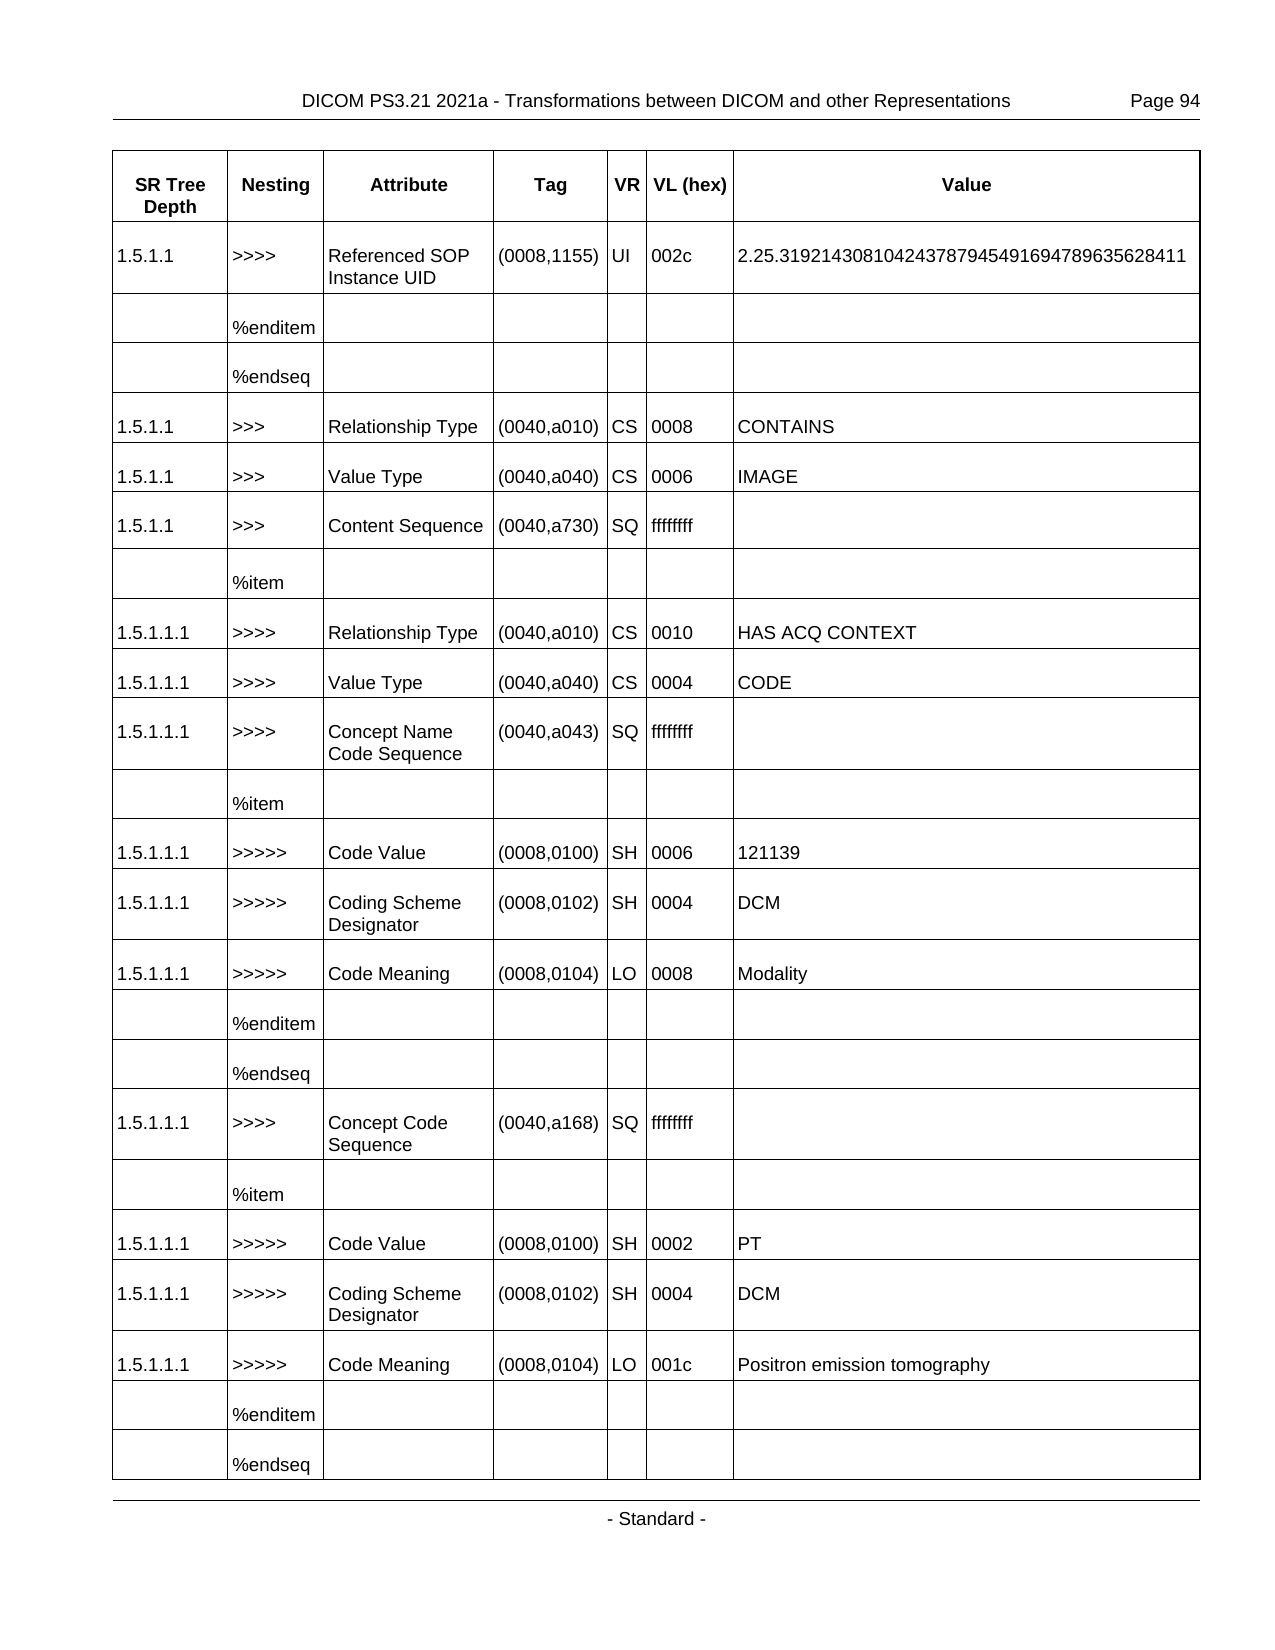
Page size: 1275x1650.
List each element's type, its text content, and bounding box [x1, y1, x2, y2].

table_cell >>>>> [228, 940, 323, 989]
table_cell [608, 1430, 646, 1479]
table_cell [647, 1381, 733, 1429]
table_cell 1.5.1.1.1 [113, 1331, 227, 1380]
table_header VL (hex) [647, 151, 733, 221]
table_cell [734, 1089, 1199, 1159]
table_cell >>>>> [228, 1331, 323, 1380]
table_cell [494, 1381, 607, 1429]
table_cell LO [608, 1331, 646, 1380]
table_cell 1.5.1.1.1 [113, 698, 227, 768]
table_cell Value Type [324, 443, 493, 491]
table_cell %item [228, 549, 323, 598]
table_cell [647, 1430, 733, 1479]
table_cell (0040,a043) [494, 698, 607, 768]
table_cell [113, 343, 227, 392]
table_cell 001c [647, 1331, 733, 1380]
table_cell 1.5.1.1.1 [113, 649, 227, 697]
table_cell [734, 1160, 1199, 1209]
table_cell (0008,0104) [494, 1331, 607, 1380]
table_cell Positron emission tomography [734, 1331, 1199, 1380]
table_header Value [734, 151, 1199, 221]
table_cell Coding Scheme Designator [324, 869, 493, 939]
table_cell 121139 [734, 819, 1199, 868]
table_cell [324, 990, 493, 1038]
table_cell 0006 [647, 819, 733, 868]
table_cell [324, 1040, 493, 1088]
table_cell DCM [734, 1260, 1199, 1330]
table_cell [647, 1040, 733, 1088]
table_cell [324, 343, 493, 392]
table_cell >>>>> [228, 1260, 323, 1330]
table_cell [113, 1381, 227, 1429]
table_cell CS [608, 599, 646, 647]
table_cell [494, 1430, 607, 1479]
table_cell 0004 [647, 649, 733, 697]
table_cell CS [608, 649, 646, 697]
table_cell %enditem [228, 1381, 323, 1429]
table_cell %endseq [228, 1040, 323, 1088]
table_cell 1.5.1.1 [113, 443, 227, 491]
table_cell >>>> [228, 599, 323, 647]
table_cell %item [228, 770, 323, 818]
table_cell [113, 1040, 227, 1088]
table_cell 0008 [647, 940, 733, 989]
table_cell ffffffff [647, 1089, 733, 1159]
table_cell (0040,a730) [494, 492, 607, 548]
table_cell >>> [228, 443, 323, 491]
table_cell 0004 [647, 1260, 733, 1330]
table_cell [608, 294, 646, 342]
table_cell (0008,1155) [494, 222, 607, 292]
table_cell Code Meaning [324, 940, 493, 989]
table_cell 0008 [647, 393, 733, 442]
table_cell 002c [647, 222, 733, 292]
table_cell [734, 1381, 1199, 1429]
table_cell >>>>> [228, 819, 323, 868]
table_cell SQ [608, 492, 646, 548]
table_cell [734, 1430, 1199, 1479]
table_cell >>>>> [228, 869, 323, 939]
table_cell [494, 549, 607, 598]
table_cell Concept Code Sequence [324, 1089, 493, 1159]
table_cell [113, 294, 227, 342]
table_cell [113, 770, 227, 818]
table_cell 1.5.1.1.1 [113, 1260, 227, 1330]
table_cell [608, 770, 646, 818]
table_cell >>>> [228, 222, 323, 292]
table_cell CONTAINS [734, 393, 1199, 442]
table_cell CS [608, 443, 646, 491]
table_cell HAS ACQ CONTEXT [734, 599, 1199, 647]
table_cell >>> [228, 393, 323, 442]
table_cell [113, 1430, 227, 1479]
table_cell [734, 990, 1199, 1038]
table_cell >>>> [228, 1089, 323, 1159]
table_cell 1.5.1.1.1 [113, 1210, 227, 1259]
table_cell [113, 990, 227, 1038]
table_cell [608, 549, 646, 598]
table_cell Relationship Type [324, 599, 493, 647]
table_cell [494, 770, 607, 818]
table_cell 1.5.1.1.1 [113, 940, 227, 989]
table_cell [494, 343, 607, 392]
table_cell [494, 1040, 607, 1088]
table_cell [734, 492, 1199, 548]
table_cell (0008,0102) [494, 869, 607, 939]
table_cell 1.5.1.1.1 [113, 869, 227, 939]
table_cell Modality [734, 940, 1199, 989]
table_cell 1.5.1.1.1 [113, 1089, 227, 1159]
table_cell (0040,a040) [494, 649, 607, 697]
table_cell (0008,0100) [494, 819, 607, 868]
table_cell %item [228, 1160, 323, 1209]
table_cell (0008,0102) [494, 1260, 607, 1330]
table_cell SQ [608, 1089, 646, 1159]
table_cell [494, 294, 607, 342]
table_header SR Tree Depth [113, 151, 227, 221]
table_cell [734, 1040, 1199, 1088]
table_cell [647, 990, 733, 1038]
table_cell Concept Name Code Sequence [324, 698, 493, 768]
table_cell >>>>> [228, 1210, 323, 1259]
table_cell Referenced SOP Instance UID [324, 222, 493, 292]
table_cell >>>> [228, 698, 323, 768]
table_cell 1.5.1.1.1 [113, 819, 227, 868]
table_cell [608, 343, 646, 392]
table_cell IMAGE [734, 443, 1199, 491]
table_cell [494, 1160, 607, 1209]
table_cell [608, 1160, 646, 1209]
table_cell DCM [734, 869, 1199, 939]
table_cell [608, 1381, 646, 1429]
table_cell [734, 549, 1199, 598]
table_cell SH [608, 869, 646, 939]
table_cell [734, 698, 1199, 768]
table_cell %endseq [228, 343, 323, 392]
table_cell %enditem [228, 990, 323, 1038]
table_cell SH [608, 1210, 646, 1259]
table_cell Value Type [324, 649, 493, 697]
table_cell SQ [608, 698, 646, 768]
table_header VR [608, 151, 646, 221]
table_cell CODE [734, 649, 1199, 697]
table_cell ffffffff [647, 492, 733, 548]
table_cell PT [734, 1210, 1199, 1259]
table_header Attribute [324, 151, 493, 221]
table_cell SH [608, 1260, 646, 1330]
table_cell [647, 343, 733, 392]
table_cell 0006 [647, 443, 733, 491]
table_header Tag [494, 151, 607, 221]
table_cell (0040,a010) [494, 599, 607, 647]
table_cell 2.25.319214308104243787945491694789635628411 [734, 222, 1199, 292]
table_cell (0040,a010) [494, 393, 607, 442]
table_cell 1.5.1.1 [113, 222, 227, 292]
table_cell Code Value [324, 1210, 493, 1259]
table_cell [324, 1160, 493, 1209]
table_cell [647, 1160, 733, 1209]
table_cell [647, 770, 733, 818]
table_cell 1.5.1.1 [113, 393, 227, 442]
table_cell [734, 343, 1199, 392]
table_cell 0002 [647, 1210, 733, 1259]
table_cell [647, 549, 733, 598]
table_cell [324, 1430, 493, 1479]
table_cell [324, 549, 493, 598]
table_cell %enditem [228, 294, 323, 342]
table_cell SH [608, 819, 646, 868]
table_cell [734, 770, 1199, 818]
table_cell 0010 [647, 599, 733, 647]
table_cell [647, 294, 733, 342]
table_cell %endseq [228, 1430, 323, 1479]
table_cell [608, 990, 646, 1038]
table_cell 0004 [647, 869, 733, 939]
table_cell (0008,0100) [494, 1210, 607, 1259]
table_cell CS [608, 393, 646, 442]
table_cell [734, 294, 1199, 342]
table_cell [324, 1381, 493, 1429]
table_cell [608, 1040, 646, 1088]
table_cell [113, 549, 227, 598]
table_cell (0008,0104) [494, 940, 607, 989]
table_cell UI [608, 222, 646, 292]
table_cell [494, 990, 607, 1038]
table_cell 1.5.1.1 [113, 492, 227, 548]
table_cell [324, 770, 493, 818]
table_cell Coding Scheme Designator [324, 1260, 493, 1330]
table_cell Content Sequence [324, 492, 493, 548]
table_cell ffffffff [647, 698, 733, 768]
table_cell (0040,a040) [494, 443, 607, 491]
table_header Nesting [228, 151, 323, 221]
table_cell [324, 294, 493, 342]
table_cell >>>> [228, 649, 323, 697]
table_cell LO [608, 940, 646, 989]
table_cell 1.5.1.1.1 [113, 599, 227, 647]
table_cell (0040,a168) [494, 1089, 607, 1159]
table_cell [113, 1160, 227, 1209]
table_cell >>> [228, 492, 323, 548]
table_cell Relationship Type [324, 393, 493, 442]
table_cell Code Meaning [324, 1331, 493, 1380]
table_cell Code Value [324, 819, 493, 868]
